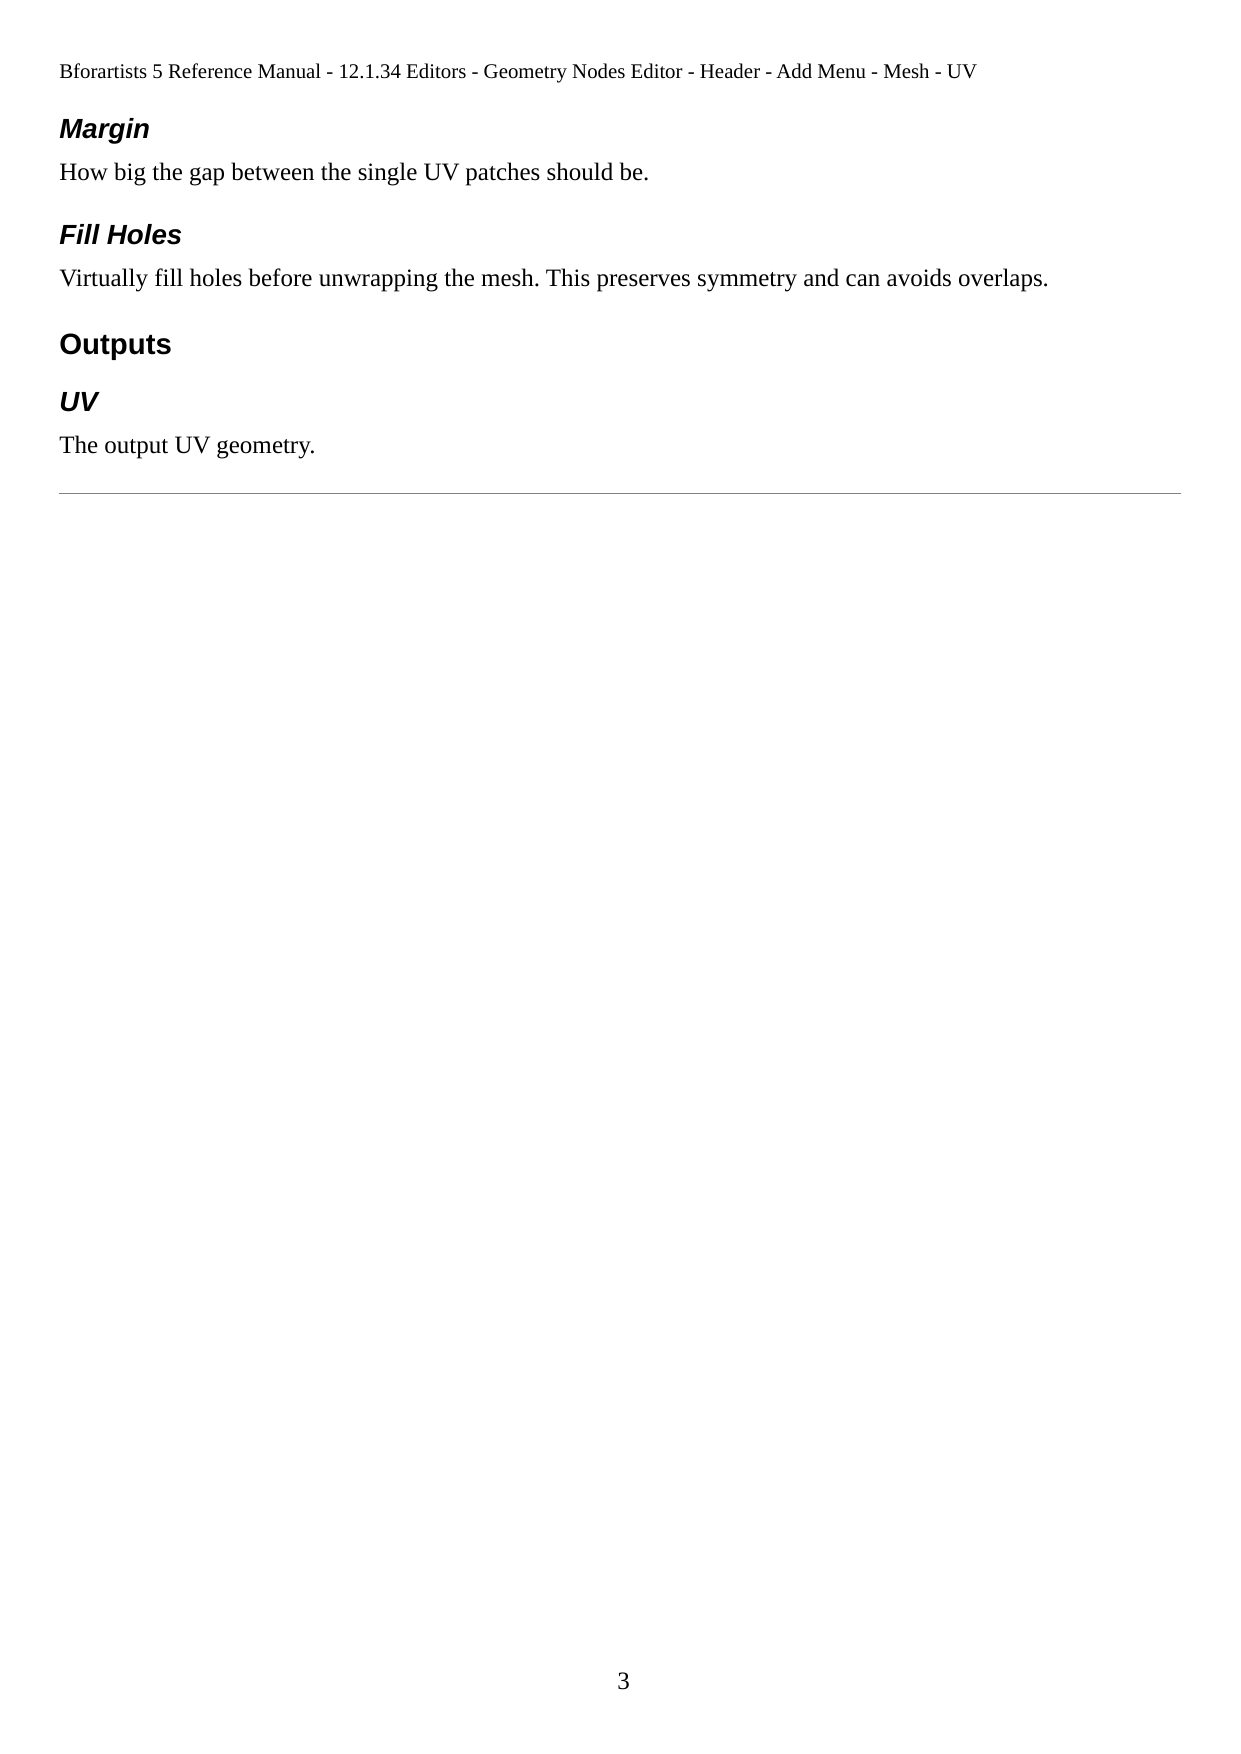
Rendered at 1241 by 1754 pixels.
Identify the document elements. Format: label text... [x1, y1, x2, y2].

subtitle Outputs [59, 327, 1181, 360]
subtitle Margin [59, 113, 1181, 144]
subtitle UV [59, 385, 1181, 417]
text The output UV geometry. [59, 430, 1181, 458]
subtitle Fill Holes [59, 218, 1181, 250]
text Virtually fill holes before unwrapping the mesh. This preserves symmetry and can avoids overlaps. [59, 263, 1181, 292]
text How big the gap between the single UV patches should be. [59, 157, 1181, 186]
